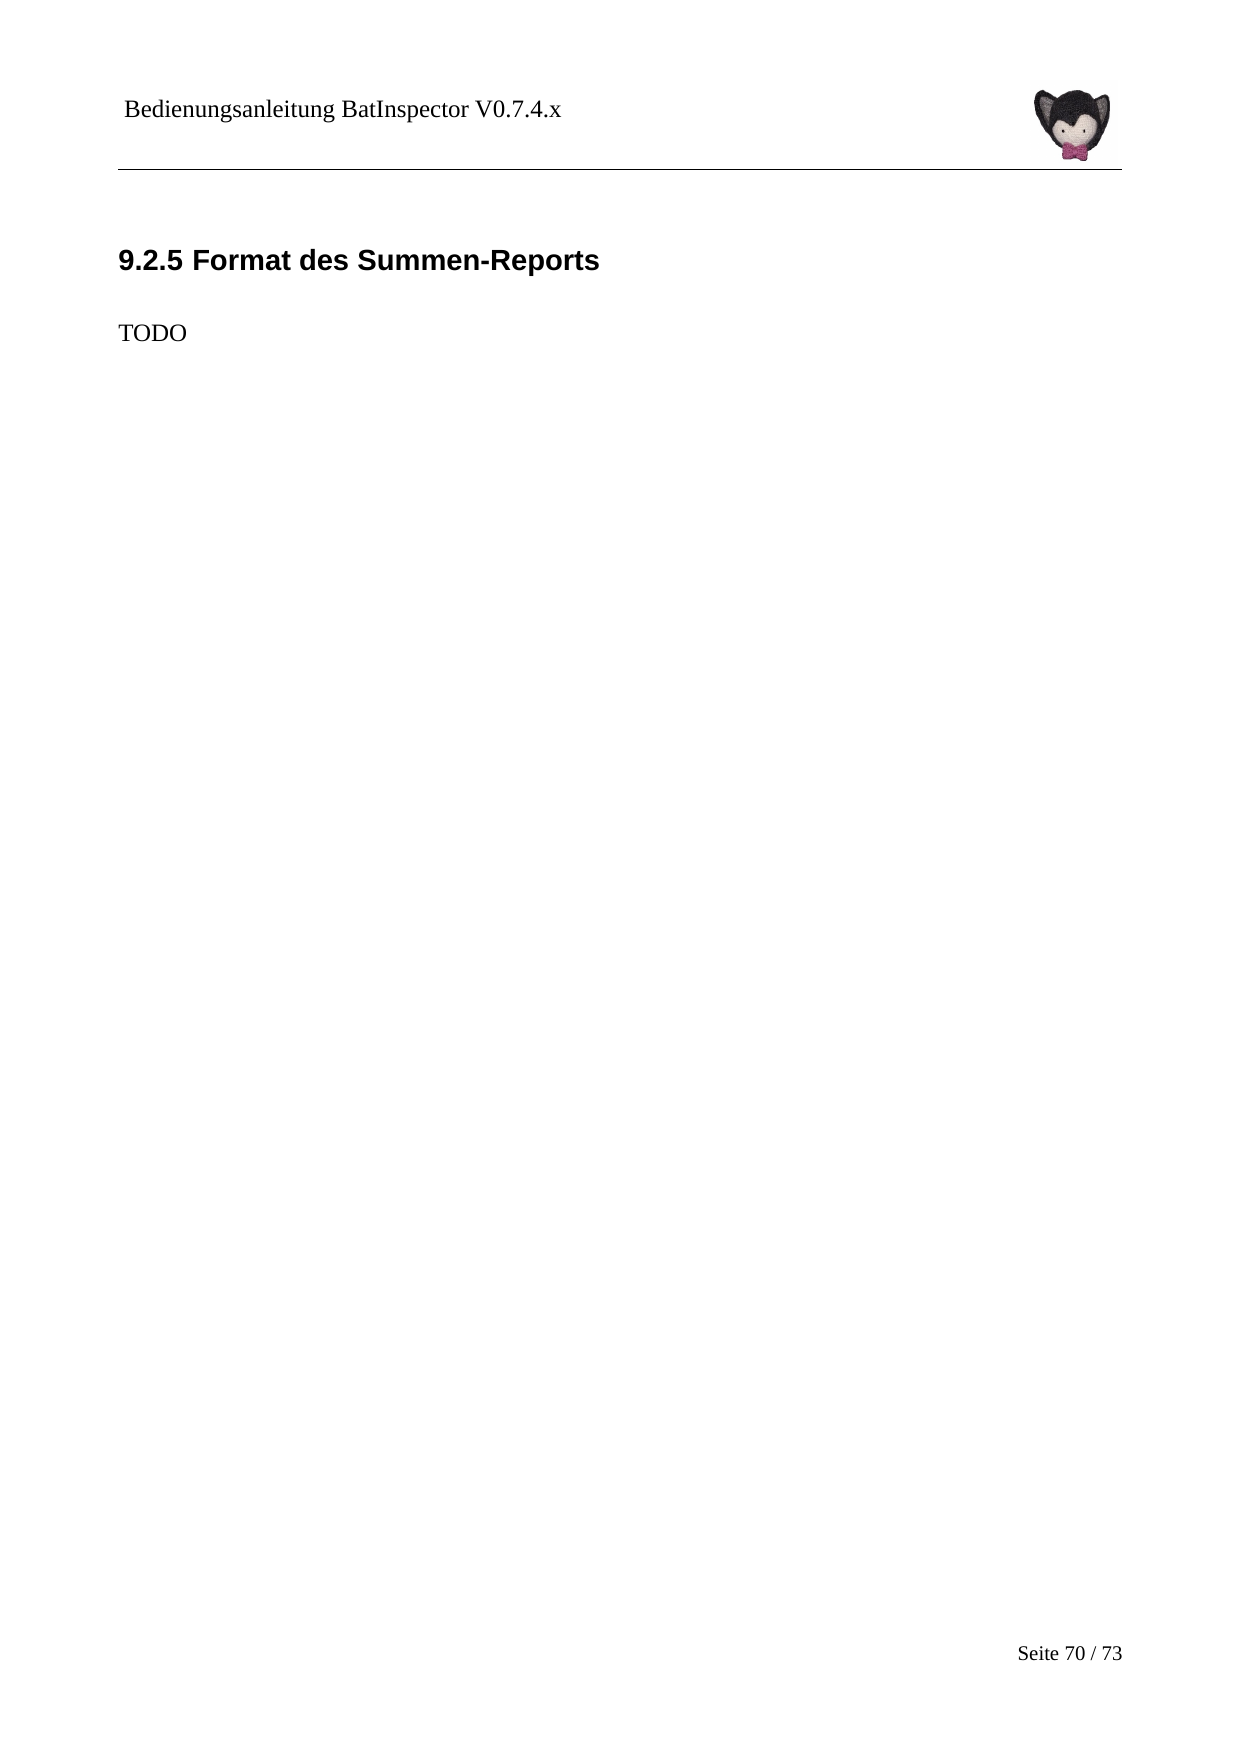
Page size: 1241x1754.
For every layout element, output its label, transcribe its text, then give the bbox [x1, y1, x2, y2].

picture [1030, 80, 1119, 169]
subtitle Format des Summen-Reports [118, 243, 1122, 276]
text TODO [118, 318, 1122, 346]
